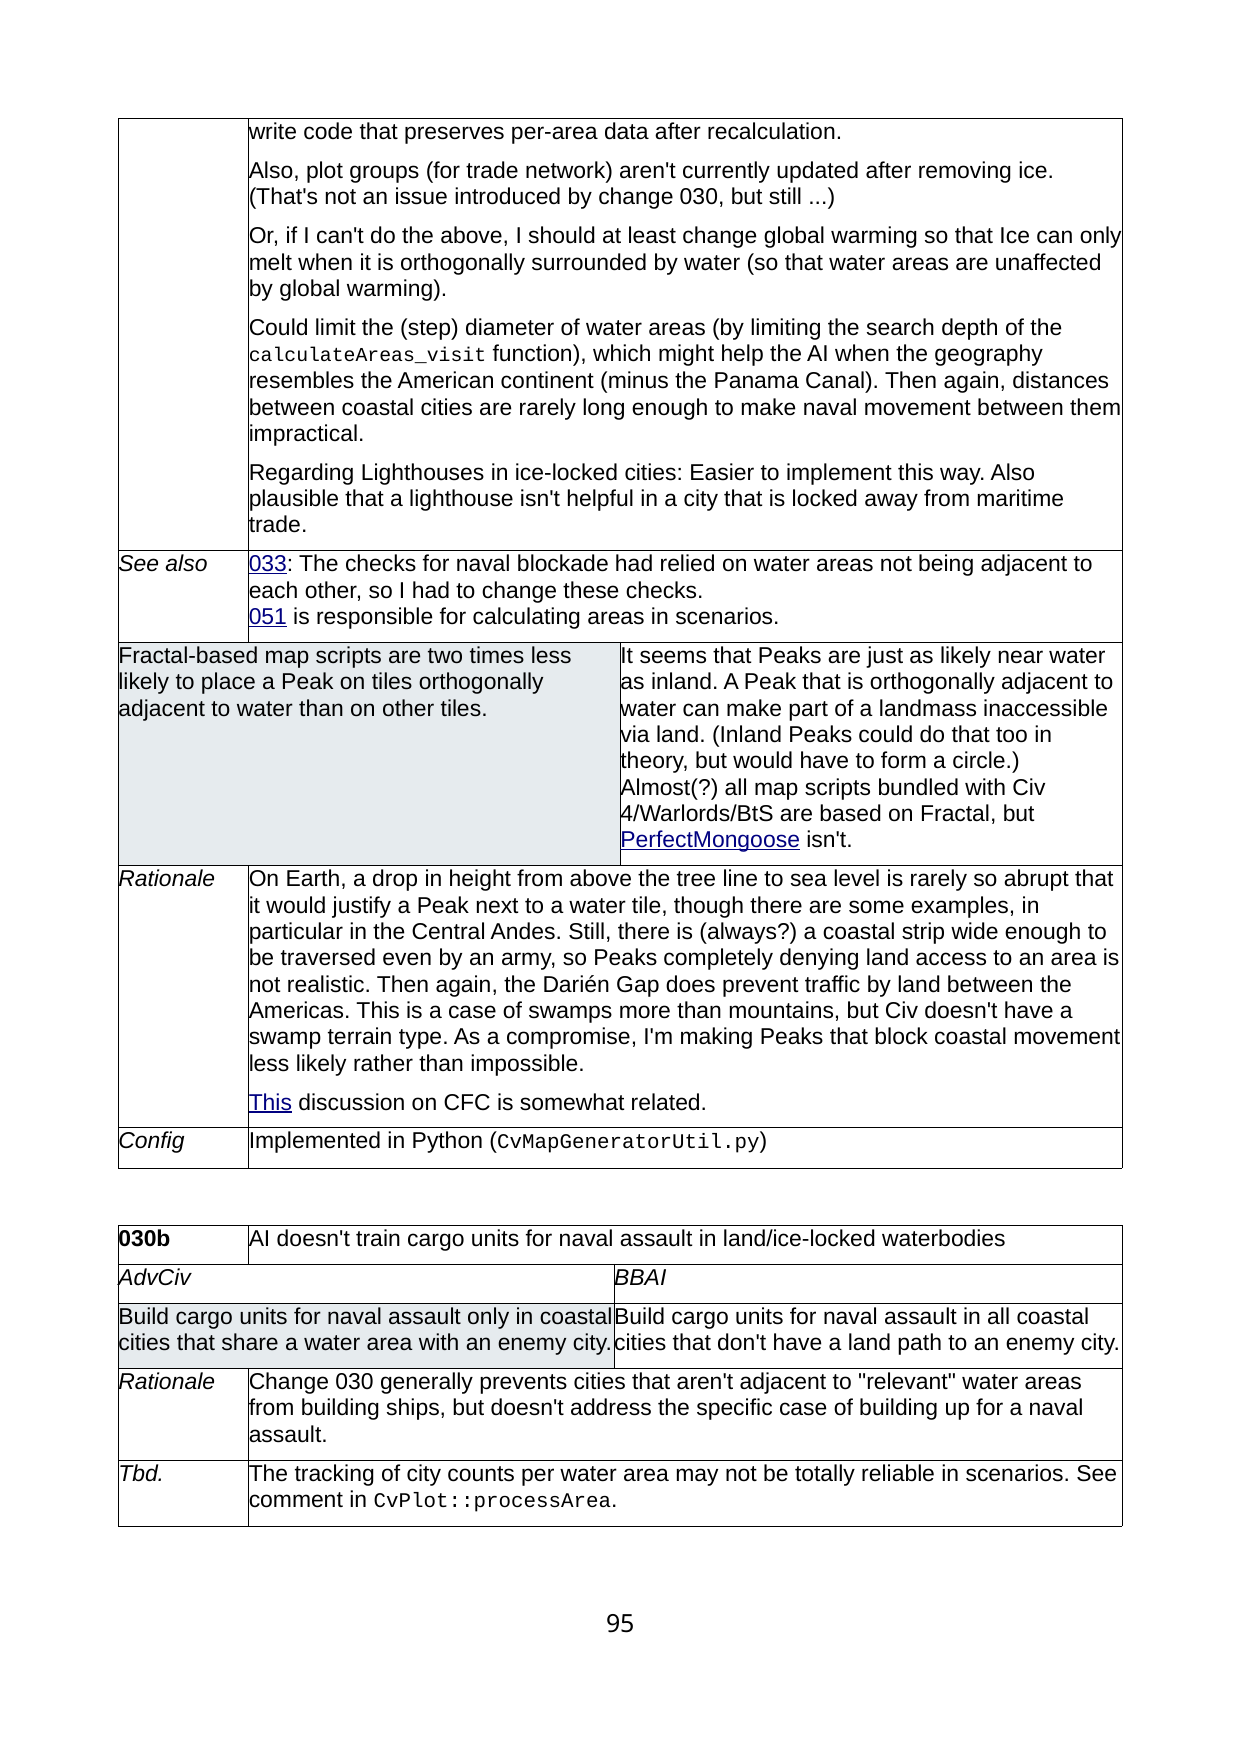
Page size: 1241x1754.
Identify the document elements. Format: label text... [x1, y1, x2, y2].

table_cell On Earth, a drop in height from above the tree line to sea level is rarely so abrupt that it would justify a Peak next to a water tile, though there are some examples, in particular in the Central Andes. Still, there is (always?) a coastal strip wide enough to be traversed even by an army, so Peaks completely denying land access to an area is not realistic. Then again, the Darién Gap does prevent traffic by land between the Americas. This is a case of swamps more than mountains, but Civ doesn't have a swamp terrain type. As a compromise, I'm making Peaks that block coastal movement less likely rather than impossible. This discussion on CFC is somewhat related. [249, 866, 1122, 1127]
table_cell [119, 119, 248, 550]
table_cell Rationale [119, 866, 248, 1127]
table_cell Implemented in Python (CvMapGeneratorUtil.py) [249, 1128, 1122, 1167]
table_cell Build cargo units for naval assault in all coastal cities that don't have a land path to an enemy city. [615, 1304, 1122, 1368]
table_cell write code that preserves per-area data after recalculation. Also, plot groups (for trade network) aren't currently updated after removing ice. (That's not an issue introduced by change 030, but still ...) Or, if I can't do the above, I should at least change global warming so that Ice can only melt when it is orthogonally surrounded by water (so that water areas are unaffected by global warming). Could limit the (step) diameter of water areas (by limiting the search depth of the calculateAreas_visit function), which might help the AI when the geography resembles the American continent (minus the Panama Canal). Then again, distances between coastal cities are rarely long enough to make naval movement between them impractical. Regarding Lighthouses in ice-locked cities: Easier to implement this way. Also plausible that a lighthouse isn't helpful in a city that is locked away from maritime trade. [249, 119, 1122, 550]
table_header 030b [119, 1226, 248, 1264]
table_cell Build cargo units for naval assault only in coastal cities that share a water area with an enemy city. [119, 1304, 614, 1368]
table_cell Config [119, 1128, 248, 1167]
table_cell Tbd. [119, 1461, 248, 1526]
table_cell The tracking of city counts per water area may not be totally reliable in scenarios. See comment in CvPlot::processArea. [249, 1461, 1122, 1526]
table_cell Rationale [119, 1369, 248, 1459]
table_cell See also [119, 551, 248, 642]
table_cell 033: The checks for naval blockade had relied on water areas not being adjacent to each other, so I had to change these checks. 051 is responsible for calculating areas in scenarios. [249, 551, 1122, 642]
table_cell Change 030 generally prevents cities that aren't adjacent to "relevant" water areas from building ships, but doesn't address the specific case of building up for a naval assault. [249, 1369, 1122, 1459]
table_cell Fractal-based map scripts are two times less likely to place a Peak on tiles orthogonally adjacent to water than on other tiles. [119, 643, 620, 865]
table_cell BBAI [615, 1265, 1122, 1303]
table_header AI doesn't train cargo units for naval assault in land/ice-locked waterbodies [249, 1226, 1122, 1264]
table_cell AdvCiv [119, 1265, 614, 1303]
table_cell It seems that Peaks are just as likely near water as inland. A Peak that is orthogonally adjacent to water can make part of a landmass inaccessible via land. (Inland Peaks could do that too in theory, but would have to form a circle.) Almost(?) all map scripts bundled with Civ 4/Warlords/BtS are based on Fractal, but PerfectMongoose isn't. [621, 643, 1122, 865]
